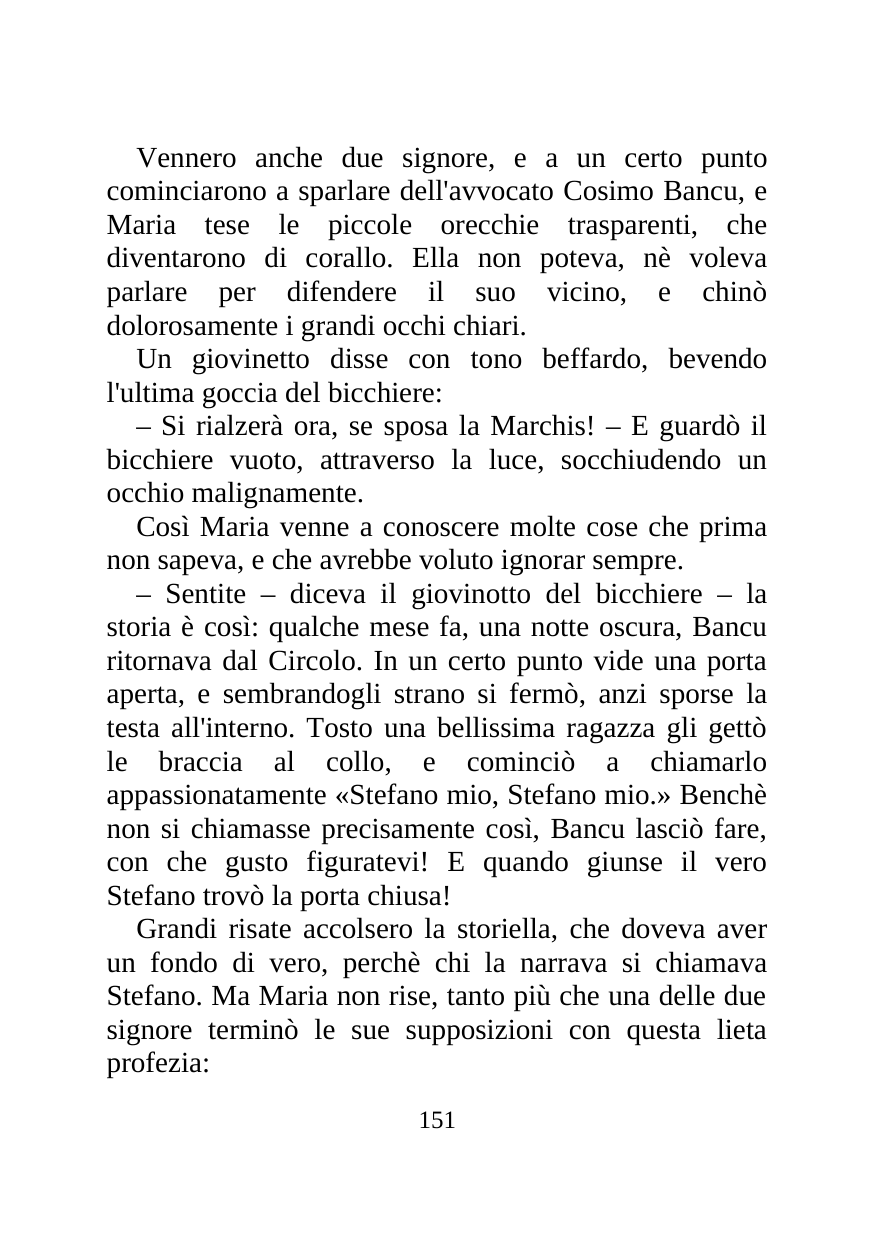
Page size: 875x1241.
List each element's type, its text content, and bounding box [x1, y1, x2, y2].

text – Si rialzerà ora, se sposa la Marchis! – E guardò il bicchiere vuoto, attraverso la luce, socchiudendo un occhio malignamente. [106, 408, 768, 509]
text Un giovinetto disse con tono beffardo, bevendo l'ultima goccia del bicchiere: [106, 341, 768, 408]
text Grandi risate accolsero la storiella, che doveva aver un fondo di vero, perchè chi la narrava si chiamava Stefano. Ma Maria non rise, tanto più che una delle due signore terminò le sue supposizioni con questa lieta profezia: [106, 911, 768, 1079]
text – Sentite – diceva il giovinotto del bicchiere – la storia è così: qualche mese fa, una notte oscura, Bancu ritornava dal Circolo. In un certo punto vide una porta aperta, e sembrandogli strano si fermò, anzi sporse la testa all'interno. Tosto una bellissima ragazza gli gettò le braccia al collo, e cominciò a chiamarlo appassionatamente «Stefano mio, Stefano mio.» Benchè non si chiamasse precisamente così, Bancu lasciò fare, con che gusto figuratevi! E quando giunse il vero Stefano trovò la porta chiusa! [106, 576, 768, 911]
text Così Maria venne a conoscere molte cose che prima non sapeva, e che avrebbe voluto ignorar sempre. [106, 509, 768, 576]
text Vennero anche due signore, e a un certo punto cominciarono a sparlare dell'avvocato Cosimo Bancu, e Maria tese le piccole orecchie trasparenti, che diventarono di corallo. Ella non poteva, nè voleva parlare per difendere il suo vicino, e chinò dolorosamente i grandi occhi chiari. [106, 140, 768, 341]
